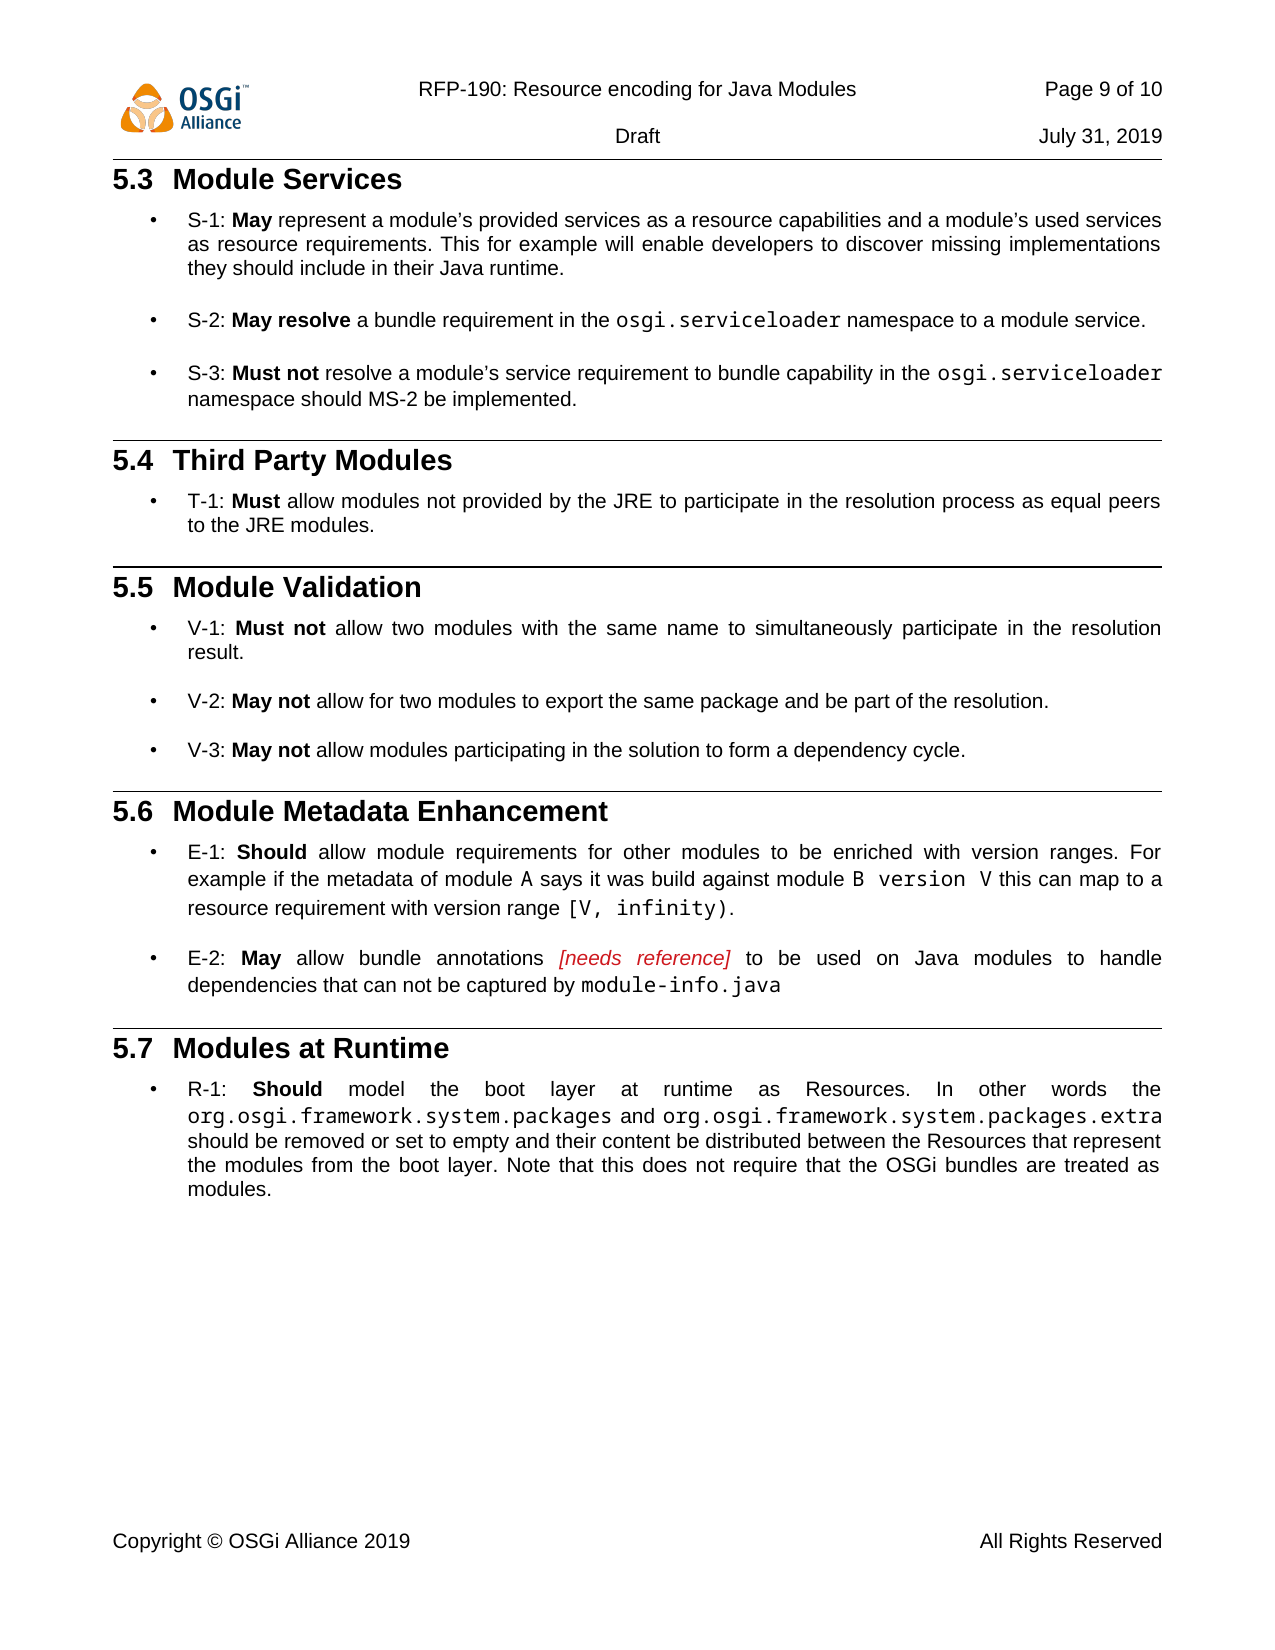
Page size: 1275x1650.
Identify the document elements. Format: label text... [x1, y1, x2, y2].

subtitle Modules at Runtime [112, 1029, 1162, 1064]
list E-2: May allow bundle annotations [needs reference] to be used on Java modules to handle dependencies that can not be captured by module-info.java [150, 946, 1162, 998]
subtitle Module Metadata Enhancement [112, 792, 1162, 828]
subtitle Third Party Modules [112, 441, 1162, 477]
list V-1: Must not allow two modules with the same name to simultaneously participate in the resolution result. [150, 616, 1162, 664]
list R-1: Should model the boot layer at runtime as Resources. In other words the org.osgi.framework.system.packages and org.osgi.framework.system.packages.extra should be removed or set to empty and their content be distributed between the Resources that represent the modules from the boot layer. Note that this does not require that the OSGi bundles are treated as modules. [150, 1077, 1162, 1201]
list S-1: May represent a module’s provided services as a resource capabilities and a module’s used services as resource requirements. This for example will enable developers to discover missing implementations they should include in their Java runtime. [150, 208, 1162, 280]
list T-1: Must allow modules not provided by the JRE to participate in the resolution process as equal peers to the JRE modules. [150, 489, 1162, 537]
subtitle Module Validation [112, 567, 1162, 603]
picture [113, 76, 257, 140]
list V-2: May not allow for two modules to export the same package and be part of the resolution. [150, 689, 1162, 713]
list S-3: Must not resolve a module’s service requirement to bundle capability in the osgi.serviceloader namespace should MS-2 be implemented. [150, 358, 1162, 411]
subtitle Module Services [112, 160, 1162, 196]
list E-1: Should allow module requirements for other modules to be enriched with version ranges. For example if the metadata of module A says it was build against module B version V this can map to a resource requirement with version range [V, infinity). [150, 840, 1162, 921]
list S-2: May resolve a bundle requirement in the osgi.serviceloader namespace to a module service. [150, 305, 1162, 333]
list V-3: May not allow modules participating in the solution to form a dependency cycle. [150, 738, 1162, 762]
